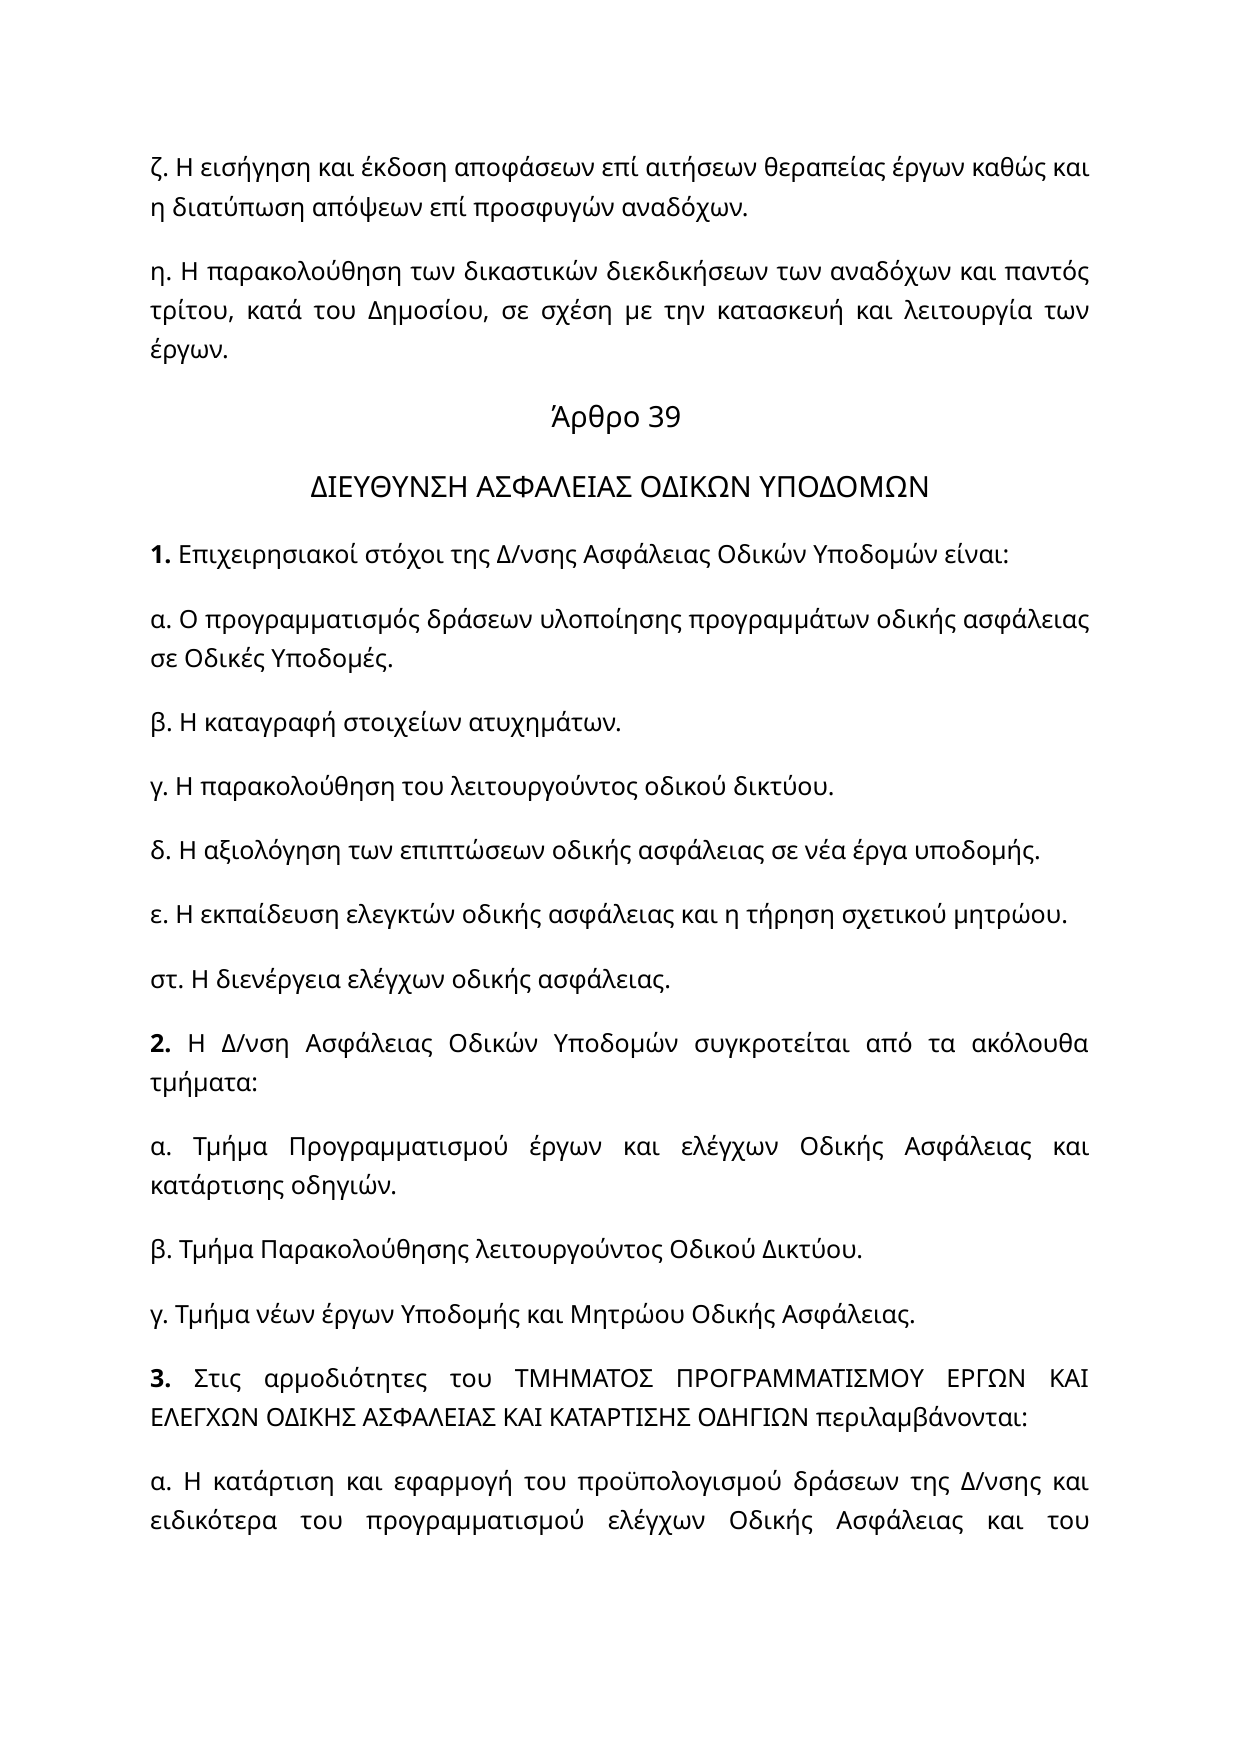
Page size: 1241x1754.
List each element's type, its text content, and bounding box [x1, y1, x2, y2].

text α. Η κατάρτιση και εφαρμογή του προϋπολογισμού δράσεων της Δ/νσης και ειδικότερα του προγραμματισμού ελέγχων Οδικής Ασφάλειας και του [150, 1464, 1090, 1537]
text 1. Επιχειρησιακοί στόχοι της Δ/νσης Ασφάλειας Οδικών Υποδομών είναι: [150, 537, 1090, 571]
subtitle Άρθρο 39 [150, 396, 1090, 436]
text α. Ο προγραμματισμός δράσεων υλοποίησης προγραμμάτων οδικής ασφάλειας σε Οδικές Υποδομές. [150, 601, 1090, 674]
text β. Η καταγραφή στοιχείων ατυχημάτων. [150, 704, 1090, 739]
text γ. Η παρακολούθηση του λειτουργούντος οδικού δικτύου. [150, 769, 1090, 803]
text στ. Η διενέργεια ελέγχων οδικής ασφάλειας. [150, 961, 1090, 995]
text ε. Η εκπαίδευση ελεγκτών οδικής ασφάλειας και η τήρηση σχετικού μητρώου. [150, 897, 1090, 931]
text δ. Η αξιολόγηση των επιπτώσεων οδικής ασφάλειας σε νέα έργα υποδομής. [150, 833, 1090, 867]
text ζ. Η εισήγηση και έκδοση αποφάσεων επί αιτήσεων θεραπείας έργων καθώς και η διατύπωση απόψεων επί προσφυγών αναδόχων. [150, 150, 1090, 223]
text 3. Στις αρμοδιότητες του ΤΜΗΜΑΤΟΣ ΠΡΟΓΡΑΜΜΑΤΙΣΜΟΥ ΕΡΓΩΝ ΚΑΙ ΕΛΕΓΧΩΝ ΟΔΙΚΗΣ ΑΣΦΑΛΕΙΑΣ ΚΑΙ ΚΑΤΑΡΤΙΣΗΣ ΟΔΗΓΙΩΝ περιλαμβάνονται: [150, 1360, 1090, 1434]
text 2. Η Δ/νση Ασφάλειας Οδικών Υποδομών συγκροτείται από τα ακόλουθα τμήματα: [150, 1025, 1090, 1099]
subtitle ΔΙΕΥΘΥΝΣΗ ΑΣΦΑΛΕΙΑΣ ΟΔΙΚΩΝ ΥΠΟΔΟΜΩΝ [150, 466, 1090, 506]
text β. Τμήμα Παρακολούθησης λειτουργούντος Οδικού Δικτύου. [150, 1232, 1090, 1266]
text α. Τμήμα Προγραμματισμού έργων και ελέγχων Οδικής Ασφάλειας και κατάρτισης οδηγιών. [150, 1129, 1090, 1202]
text η. Η παρακολούθηση των δικαστικών διεκδικήσεων των αναδόχων και παντός τρίτου, κατά του Δημοσίου, σε σχέση με την κατασκευή και λειτουργία των έργων. [150, 253, 1090, 366]
text γ. Τμήμα νέων έργων Υποδομής και Μητρώου Οδικής Ασφάλειας. [150, 1296, 1090, 1330]
